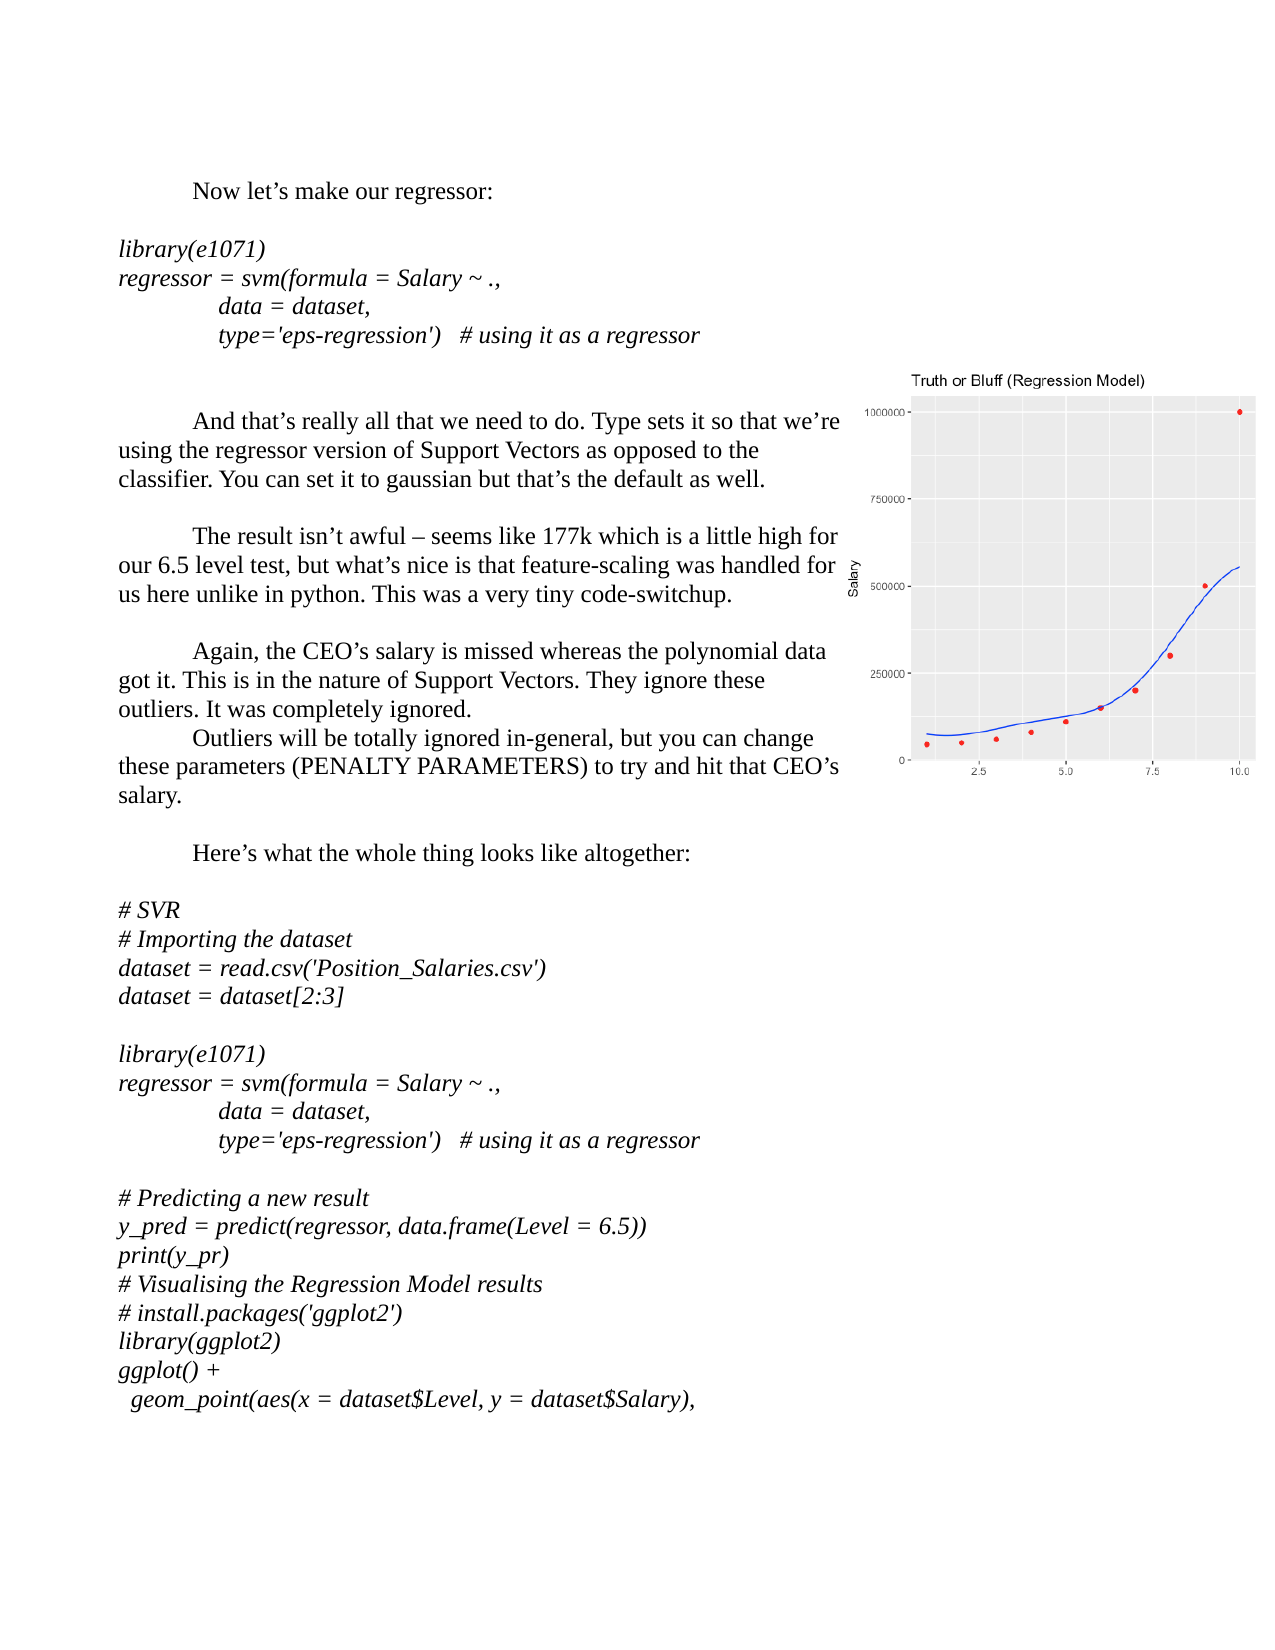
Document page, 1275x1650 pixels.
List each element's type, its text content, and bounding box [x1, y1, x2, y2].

text # Predicting a new result [118, 1183, 1157, 1211]
text # install.packages('ggplot2') [118, 1298, 1157, 1326]
text # Visualising the Regression Model results [118, 1269, 1157, 1298]
picture [845, 370, 1257, 778]
text Again, the CEO’s salary is missed whereas the polynomial data got it. This is in the nature of Support Vectors. They ignore these outliers. It was completely ignored. [118, 636, 845, 723]
text data = dataset, [118, 1096, 1157, 1125]
text library(ggplot2) [118, 1326, 1157, 1355]
text dataset = dataset[2:3] [118, 981, 1157, 1010]
text library(e1071) [118, 1039, 1157, 1068]
text # SVR [118, 895, 1157, 924]
text Now let’s make our regressor: [118, 176, 1157, 205]
text ggplot() + [118, 1355, 1157, 1384]
text And that’s really all that we need to do. Type sets it so that we’re using the regressor version of Support Vectors as opposed to the classifier. You can set it to gaussian but that’s the default as well. [118, 406, 845, 493]
text geom_point(aes(x = dataset$Level, y = dataset$Salary), [118, 1384, 1157, 1413]
text Here’s what the whole thing looks like altogether: [118, 838, 1157, 866]
text # Importing the dataset [118, 924, 1157, 953]
text dataset = read.csv('Position_Salaries.csv') [118, 953, 1157, 981]
text regressor = svm(formula = Salary ~ ., [118, 263, 1157, 291]
text library(e1071) [118, 234, 1157, 263]
text Outliers will be totally ignored in-general, but you can change these parameters (PENALTY PARAMETERS) to try and hit that CEO’s salary. [118, 723, 1157, 809]
text The result isn’t awful – seems like 177k which is a little high for our 6.5 level test, but what’s nice is that feature-scaling was handled for us here unlike in python. This was a very tiny code-switchup. [118, 521, 845, 608]
text type='eps-regression') # using it as a regressor [118, 320, 1157, 349]
text print(y_pr) [118, 1240, 1157, 1269]
text data = dataset, [118, 291, 1157, 320]
text type='eps-regression') # using it as a regressor [118, 1125, 1157, 1154]
text y_pred = predict(regressor, data.frame(Level = 6.5)) [118, 1211, 1157, 1240]
text regressor = svm(formula = Salary ~ ., [118, 1068, 1157, 1096]
